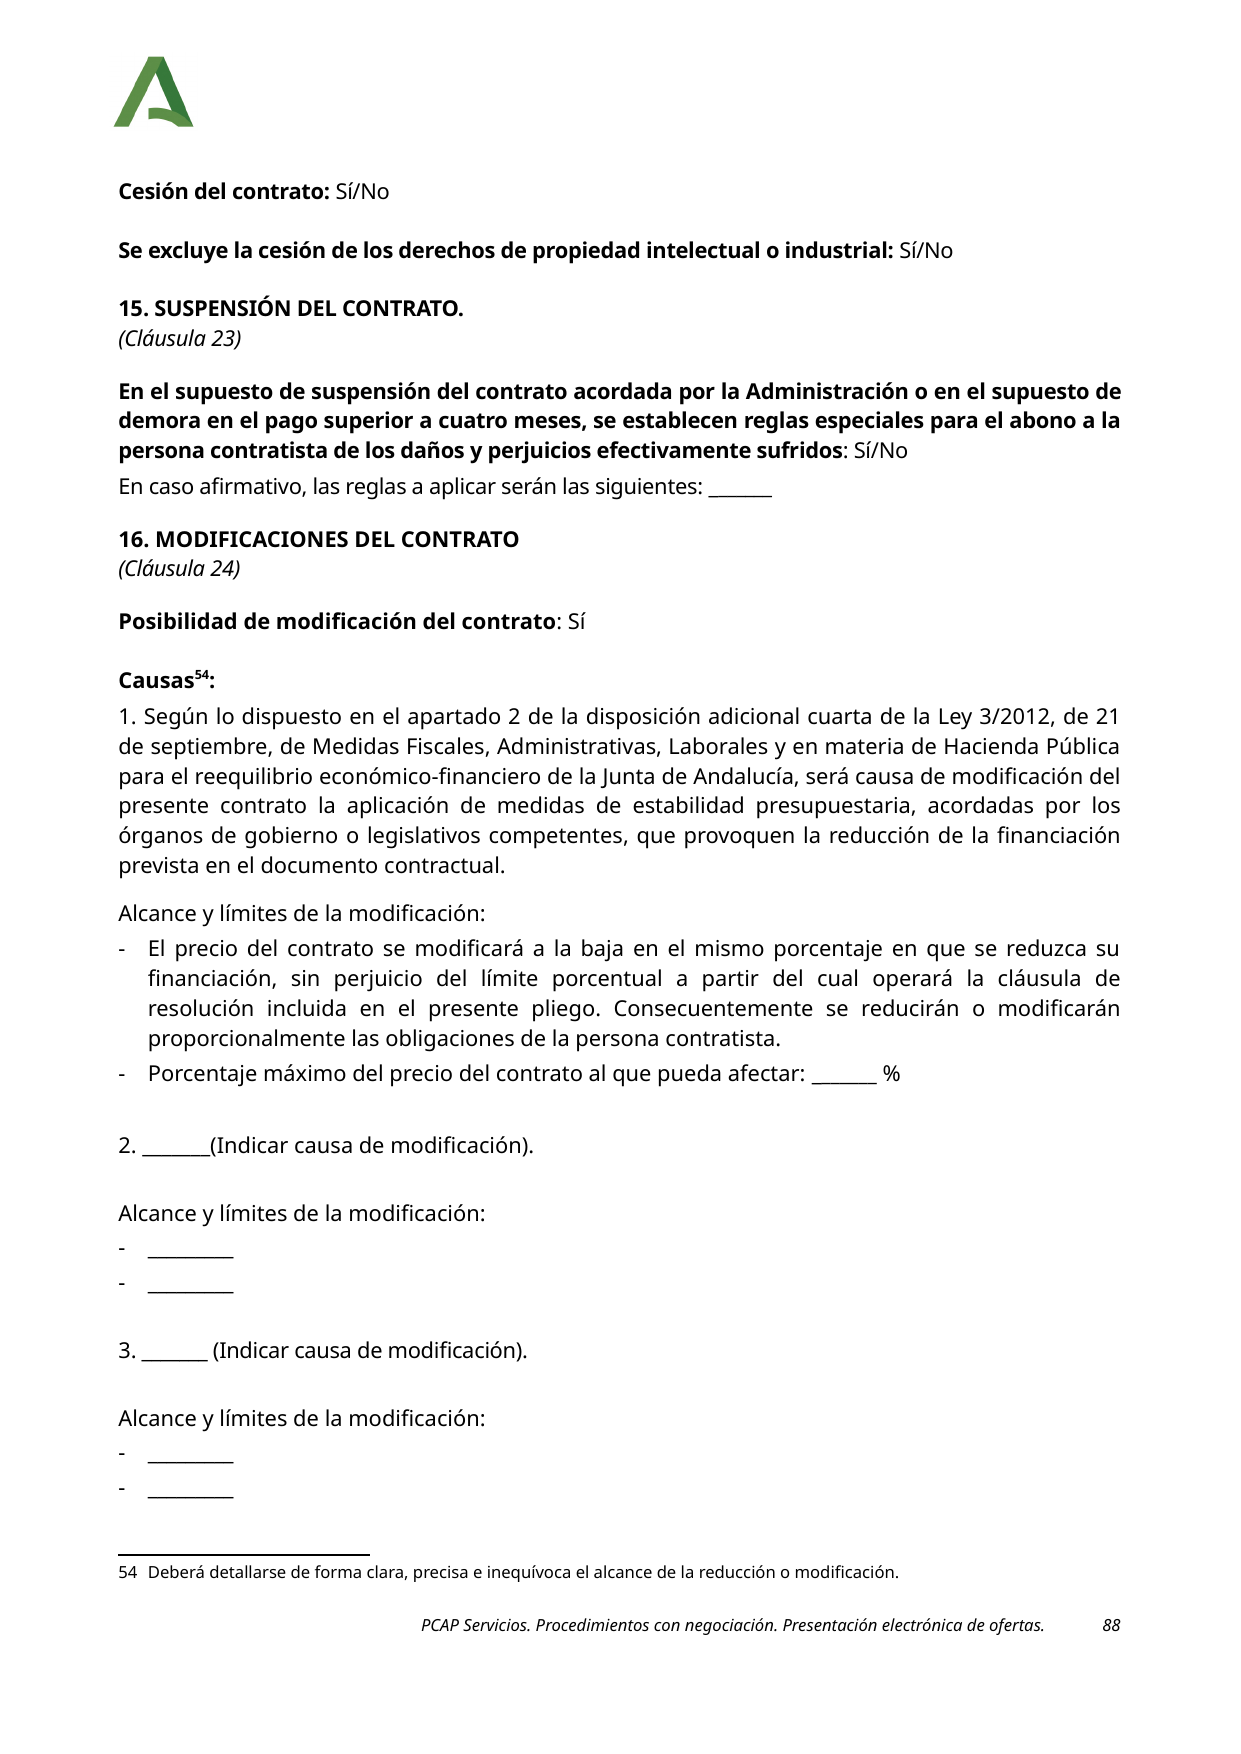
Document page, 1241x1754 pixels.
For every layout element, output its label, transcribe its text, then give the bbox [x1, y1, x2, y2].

text - _________ [118, 1472, 1122, 1501]
text Posibilidad de modificación del contrato: Sí [118, 606, 1122, 636]
text Cesión del contrato: Sí/No [118, 176, 1122, 206]
text 2. _______(Indicar causa de modificación). [118, 1130, 1122, 1160]
text Causas: [118, 665, 1122, 695]
text En el supuesto de suspensión del contrato acordada por la Administración o en el supuesto de demora en el pago superior a cuatro meses, se establecen reglas especiales para el abono a la persona contratista de los daños y perjuicios efectivamente sufridos: Sí/No [118, 376, 1122, 465]
text Alcance y límites de la modificación: [118, 1198, 1122, 1228]
text 1. Según lo dispuesto en el apartado 2 de la disposición adicional cuarta de la Ley 3/2012, de 21 de septiembre, de Medidas Fiscales, Administrativas, Laborales y en materia de Hacienda Pública para el reequilibrio económico-financiero de la Junta de Andalucía, será causa de modificación del presente contrato la aplicación de medidas de estabilidad presupuestaria, acordadas por los órganos de gobierno o legislativos competentes, que provoquen la reducción de la financiación prevista en el documento contractual. [118, 701, 1122, 880]
text 16. MODIFICACIONES DEL CONTRATO [118, 523, 1122, 553]
text Se excluye la cesión de los derechos de propiedad intelectual o industrial: Sí/No [118, 235, 1122, 265]
text Deberá detallarse de forma clara, precisa e inequívoca el alcance de la reducción o modificación. [118, 1561, 1122, 1584]
text 3. _______ (Indicar causa de modificación). [118, 1335, 1122, 1365]
text - _________ [118, 1232, 1122, 1262]
text - El precio del contrato se modificará a la baja en el mismo porcentaje en que se reduzca su financiación, sin perjuicio del límite porcentual a partir del cual operará la cláusula de resolución incluida en el presente pliego. Consecuentemente se reducirán o modificarán proporcionalmente las obligaciones de la persona contratista. [118, 933, 1122, 1052]
text En caso afirmativo, las reglas a aplicar serán las siguientes: _______ [118, 471, 1122, 501]
picture [109, 52, 198, 131]
text (Cláusula 23) [118, 323, 1122, 353]
text 15. SUSPENSIÓN DEL CONTRATO. [118, 293, 1122, 323]
text Alcance y límites de la modificación: [118, 898, 1122, 927]
text Alcance y límites de la modificación: [118, 1403, 1122, 1433]
text - Porcentaje máximo del precio del contrato al que pueda afectar: _______ % [118, 1058, 1122, 1088]
text - _________ [118, 1437, 1122, 1467]
text - _________ [118, 1267, 1122, 1296]
text (Cláusula 24) [118, 553, 1122, 583]
